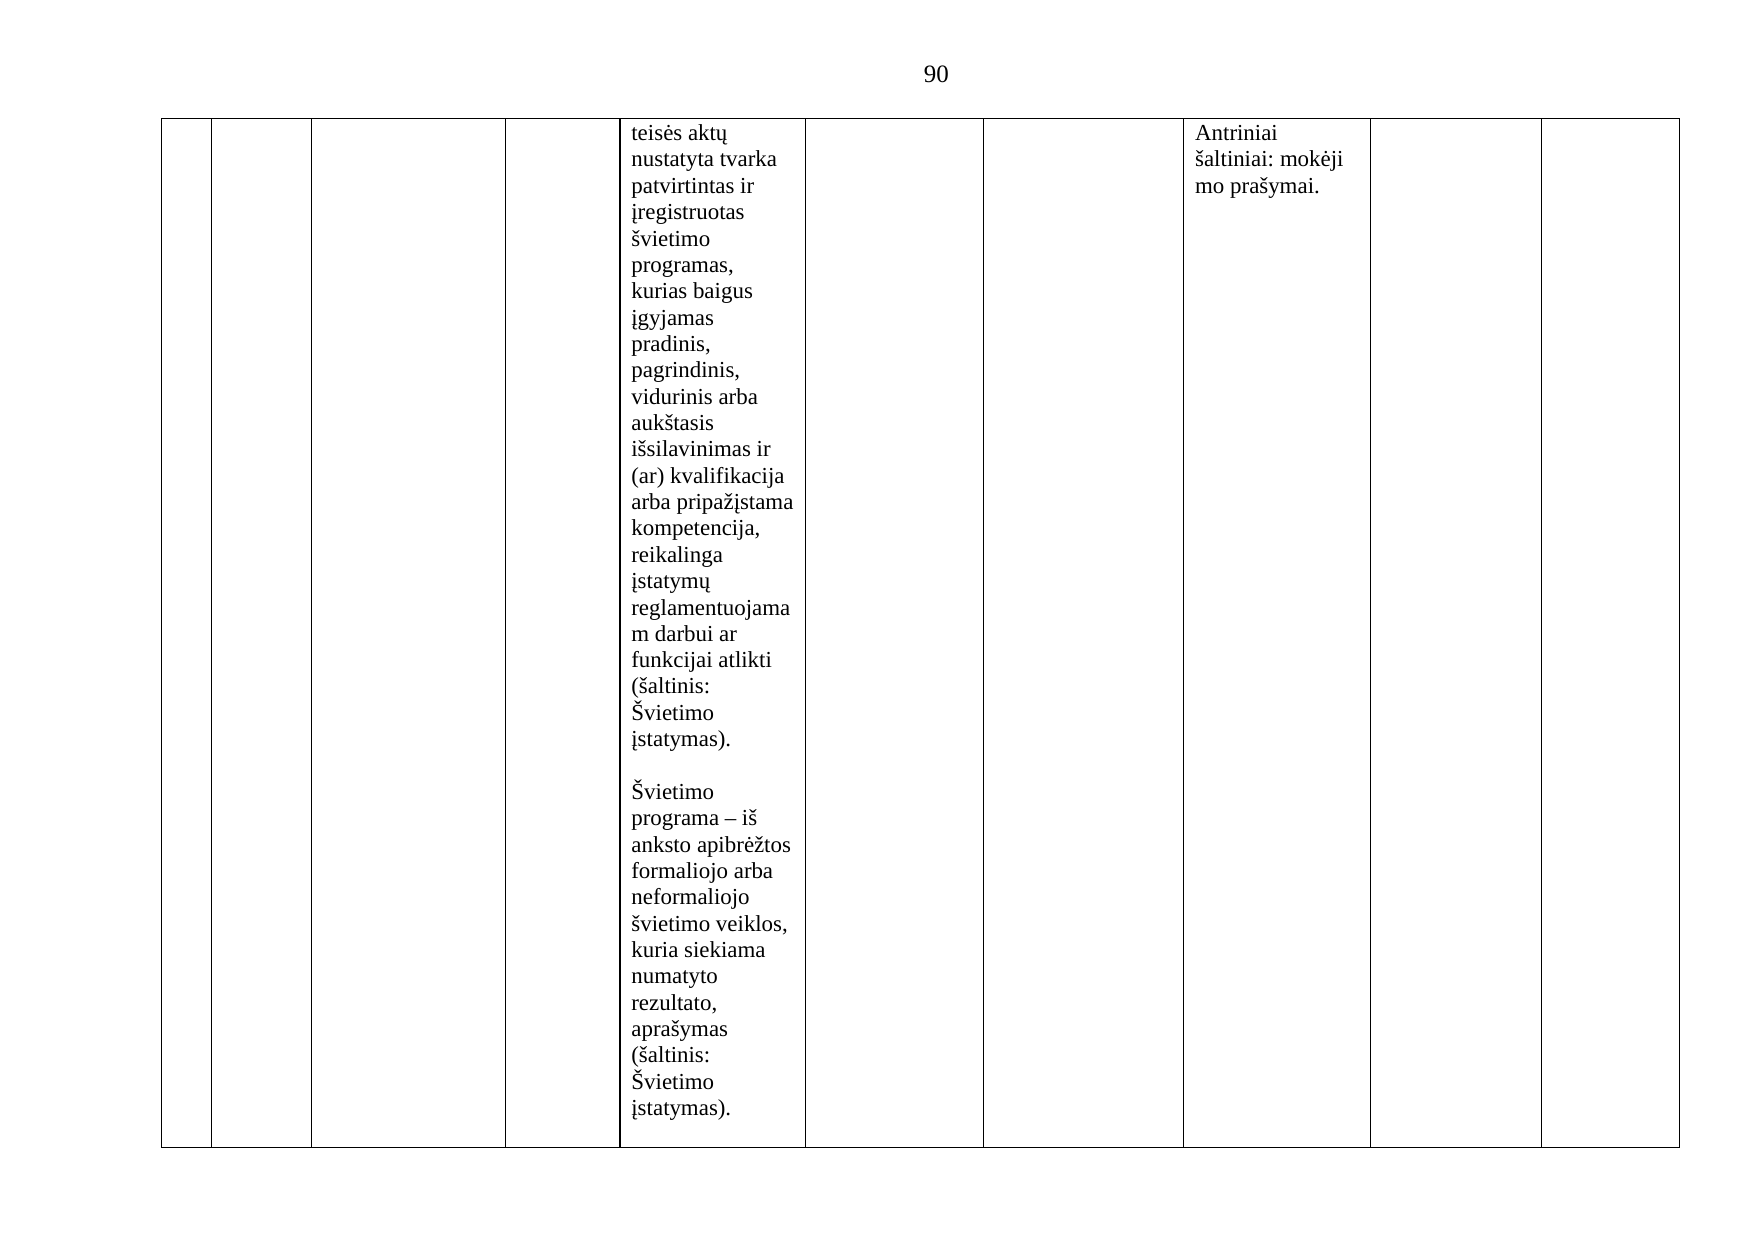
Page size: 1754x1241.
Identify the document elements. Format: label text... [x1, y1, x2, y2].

table_cell Antriniai šaltiniai: mokėjimo prašymai. [1184, 119, 1370, 1147]
table_cell teisės aktų nustatyta tvarka patvirtintas ir įregistruotas švietimo programas, kurias baigus įgyjamas pradinis, pagrindinis, vidurinis arba aukštasis išsilavinimas ir (ar) kvalifikacija arba pripažįstama kompetencija, reikalinga įstatymų reglamentuojamam darbui ar funkcijai atlikti (šaltinis: Švietimo įstatymas). Švietimo programa – iš anksto apibrėžtos formaliojo arba neformaliojo švietimo veiklos, kuria siekiama numatyto rezultato, aprašymas (šaltinis: Švietimo įstatymas). [621, 119, 805, 1147]
table_cell [162, 119, 211, 1147]
table_cell [212, 119, 311, 1147]
table_cell [312, 119, 505, 1147]
table_cell [806, 119, 983, 1147]
table_cell [984, 119, 1183, 1147]
table_cell [1542, 119, 1679, 1147]
table_cell [506, 119, 619, 1147]
table_cell [1371, 119, 1541, 1147]
